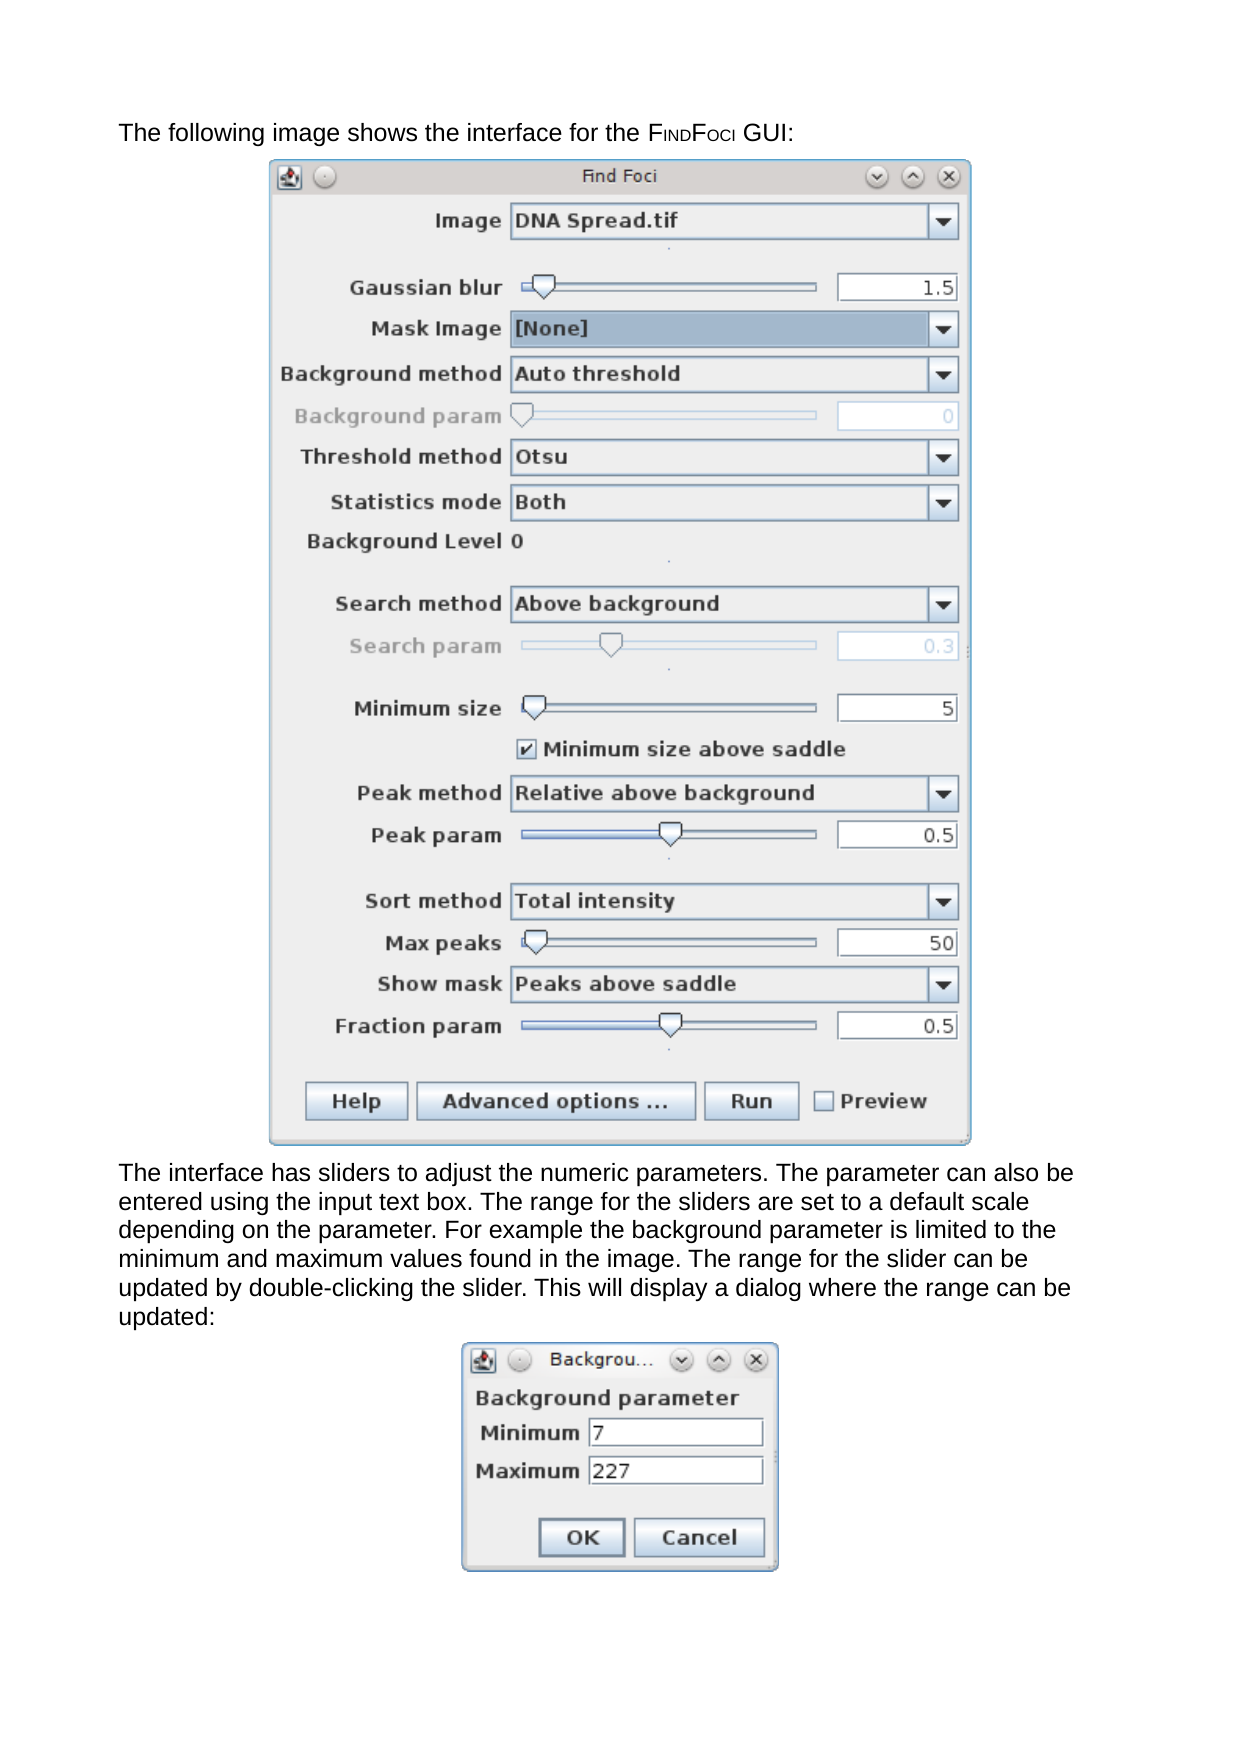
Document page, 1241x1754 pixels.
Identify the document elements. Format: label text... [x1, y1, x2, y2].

text The following image shows the interface for the FindFoci GUI: [118, 118, 1122, 147]
picture [268, 159, 972, 1146]
text The interface has sliders to adjust the numeric parameters. The parameter can also be entered using the input text box. The range for the sliders are set to a default scale depending on the parameter. For example the background parameter is limited to the minimum and maximum values found in the image. The range for the slider can be updated by double-clicking the slider. This will display a dialog where the range can be updated: [118, 1158, 1122, 1330]
picture [461, 1342, 779, 1572]
